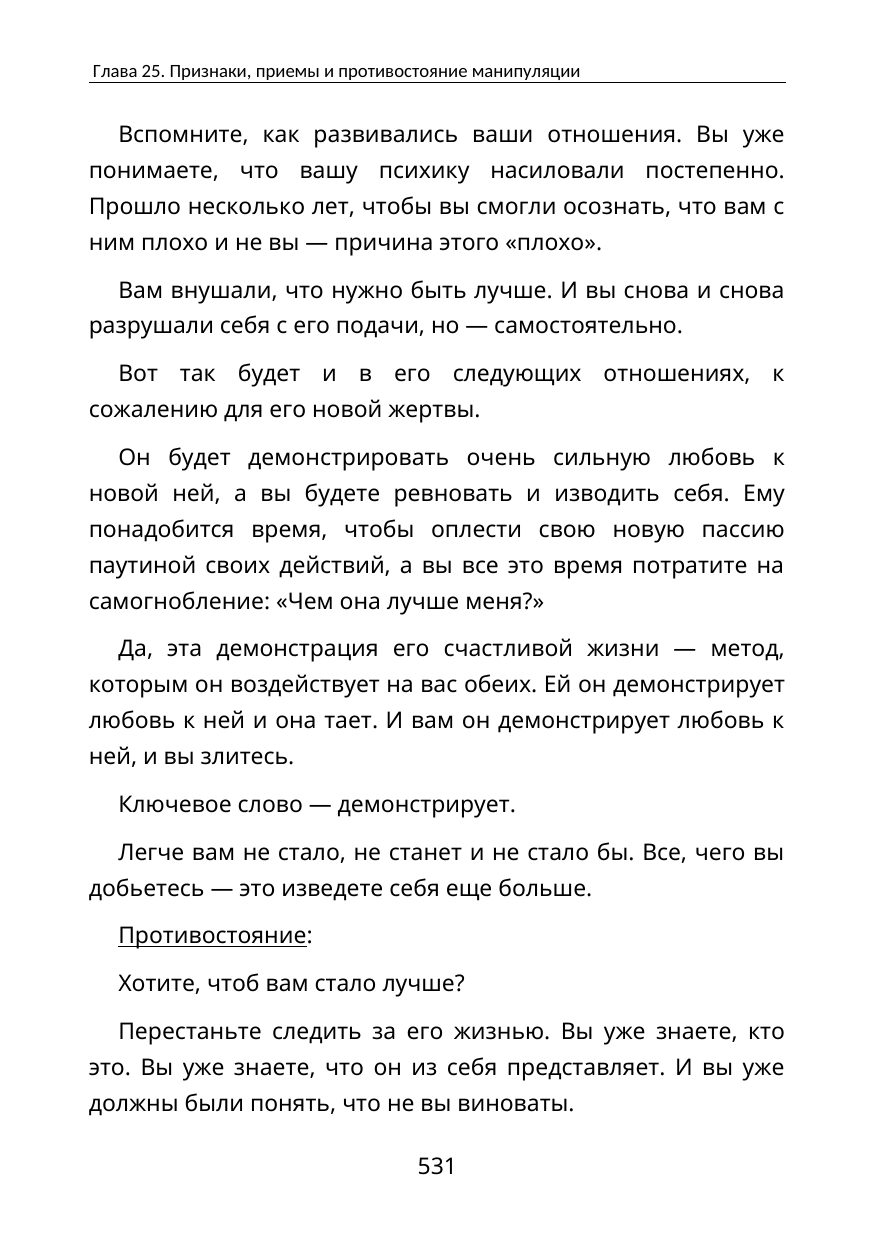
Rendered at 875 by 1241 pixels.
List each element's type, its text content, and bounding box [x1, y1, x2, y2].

text Перестаньте следить за его жизнью. Вы уже знаете, кто это. Вы уже знаете, что он из себя представляет. И вы уже должны были понять, что не вы виноваты. [88, 1014, 786, 1118]
text Вот так будет и в его следующих отношениях, к сожалению для его новой жертвы. [88, 357, 786, 424]
text Ключевое слово — демонстрирует. [88, 788, 786, 819]
text Да, эта демонстрация его счастливой жизни — метод, которым он воздействует на вас обеих. Ей он демонстрирует любовь к ней и она тает. И вам он демонстрирует любовь к ней, и вы злитесь. [88, 632, 786, 771]
text Хотите, чтоб вам стало лучше? [88, 967, 786, 998]
text Вспомните, как развивались ваши отношения. Вы уже понимаете, что вашу психику насиловали постепенно. Прошло несколько лет, чтобы вы смогли осознать, что вам с ним плохо и не вы — причина этого «плохо». [88, 118, 786, 257]
text Легче вам не стало, не станет и не стало бы. Все, чего вы добьетесь — это изведете себя еще больше. [88, 836, 786, 903]
text Он будет демонстрировать очень сильную любовь к новой ней, а вы будете ревновать и изводить себя. Ему понадобится время, чтобы оплести свою новую пассию паутиной своих действий, а вы все это время потратите на самогнобление: «Чем она лучше меня?» [88, 441, 786, 616]
text Вам внушали, что нужно быть лучше. И вы снова и снова разрушали себя с его подачи, но — самостоятельно. [88, 273, 786, 341]
text Противостояние: [88, 919, 786, 950]
